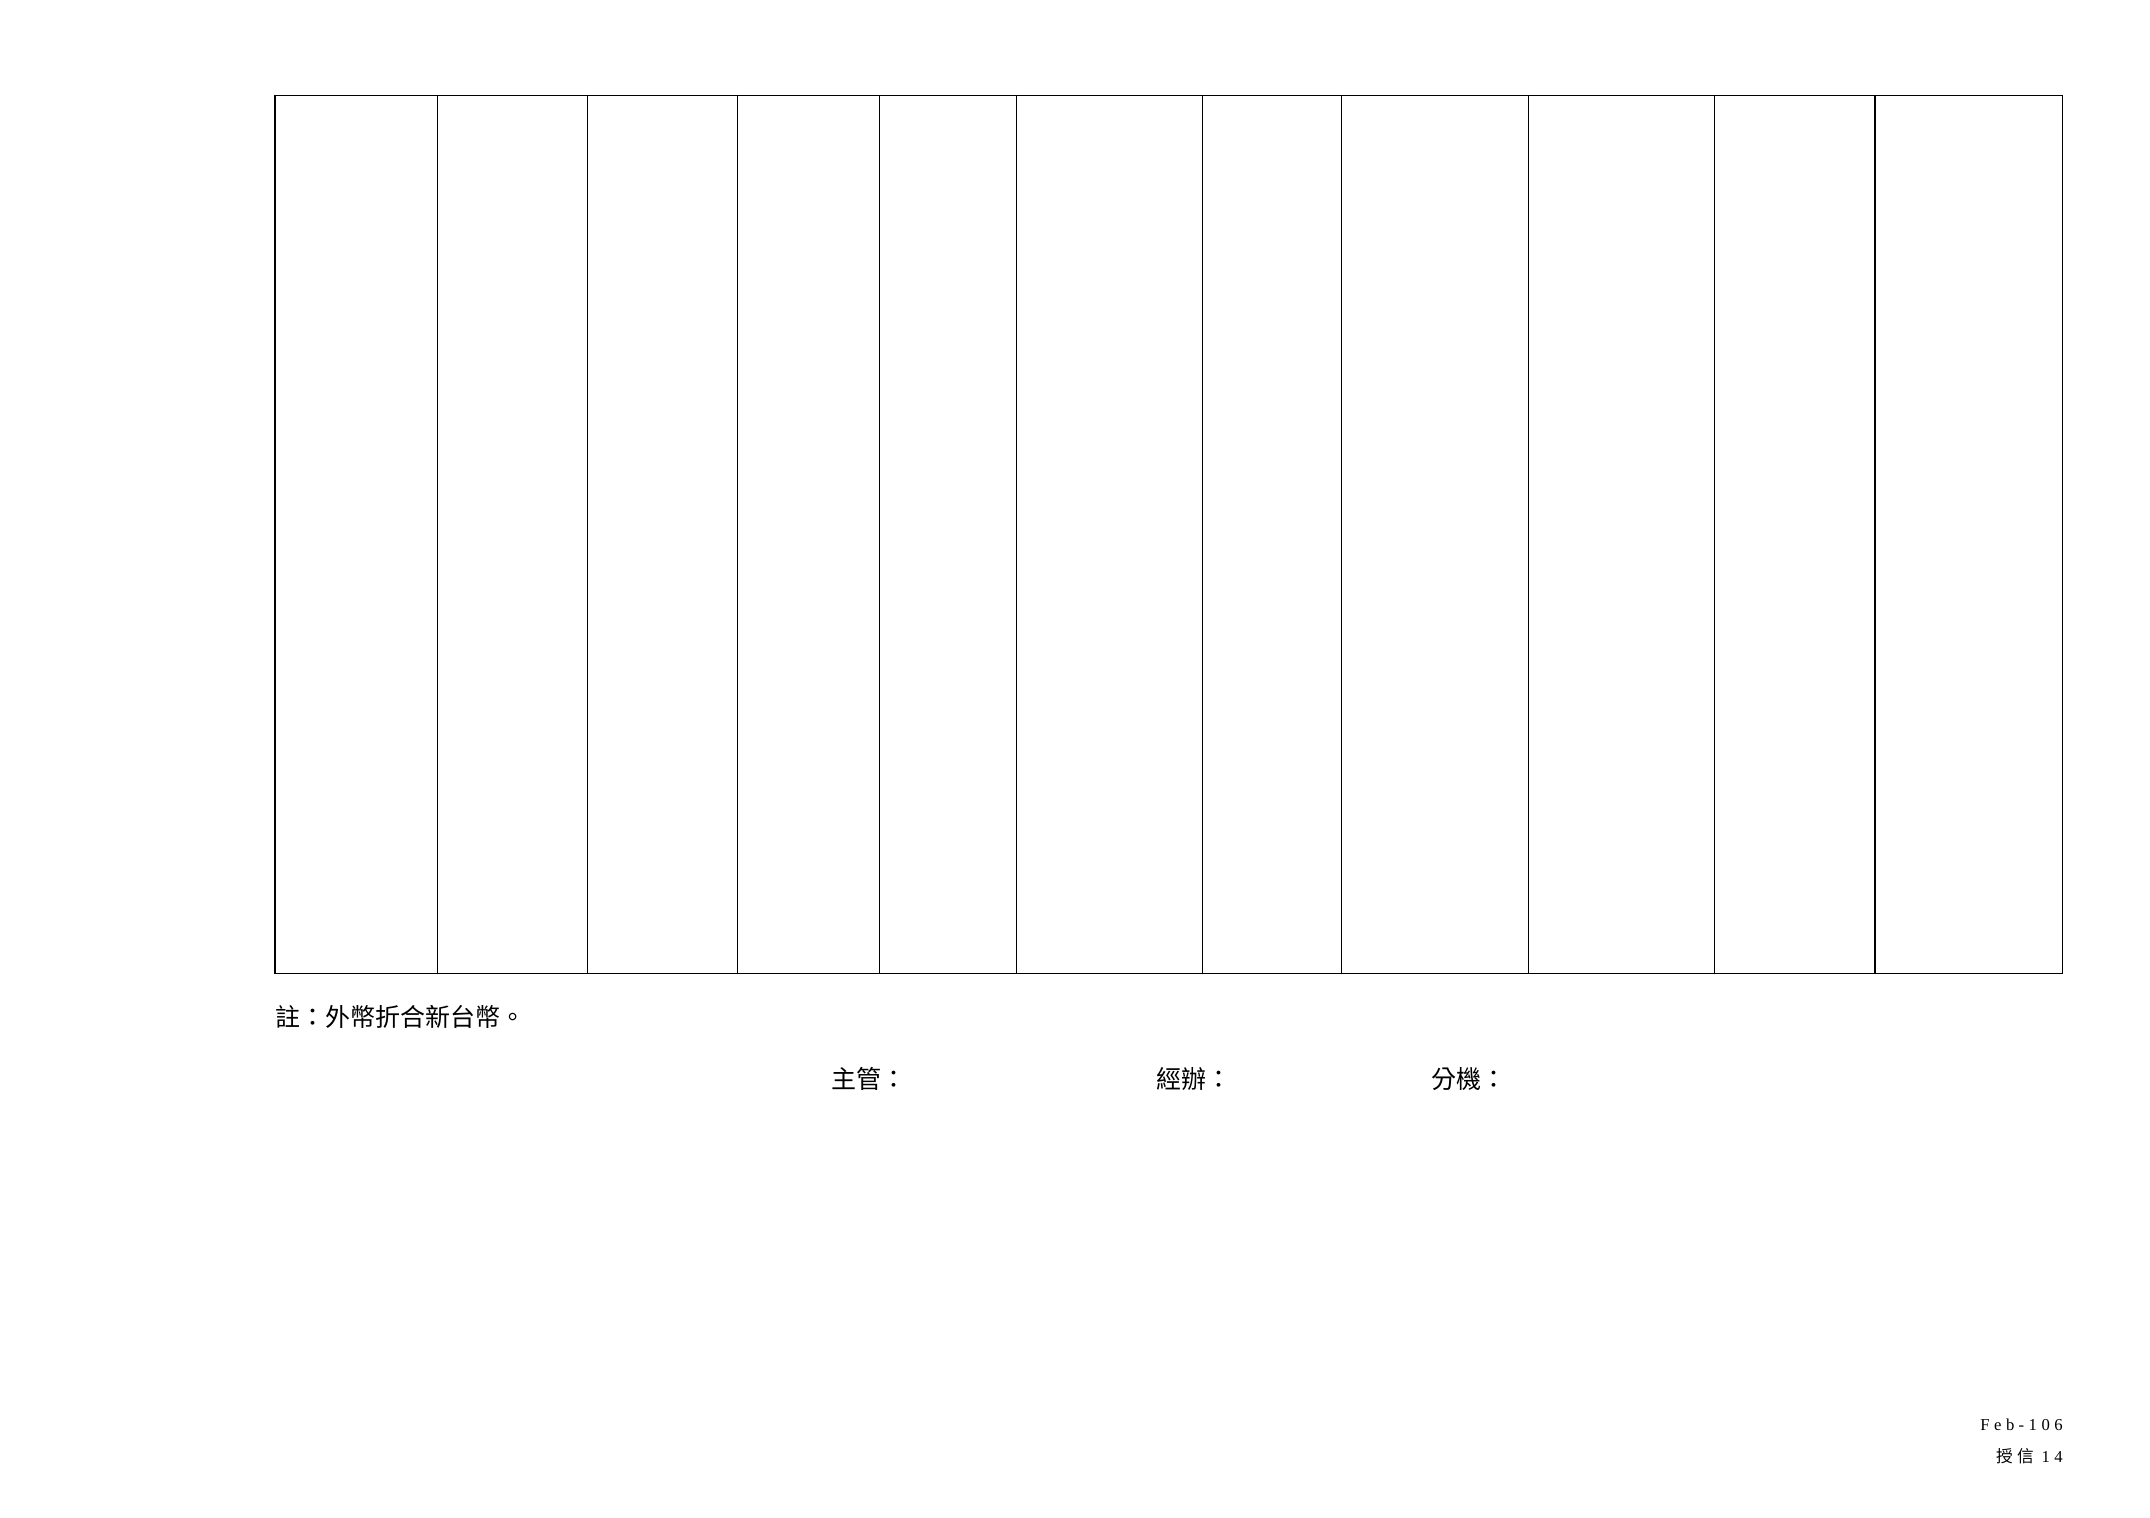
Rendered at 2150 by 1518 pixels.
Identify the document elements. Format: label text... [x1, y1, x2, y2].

table_cell [588, 96, 737, 973]
table_cell [880, 96, 1016, 973]
text 主管： 經辦： 分機： [275, 1036, 2062, 1099]
table_cell [1715, 96, 1874, 973]
table_cell [738, 96, 879, 973]
table_cell [1529, 96, 1714, 973]
table_cell [1876, 96, 2062, 973]
table_cell [276, 96, 437, 973]
table_cell [1017, 96, 1202, 973]
table_cell [438, 96, 587, 973]
table_cell [1203, 96, 1341, 973]
table_cell [1342, 96, 1528, 973]
text 註：外幣折合新台幣。 [275, 974, 2062, 1036]
